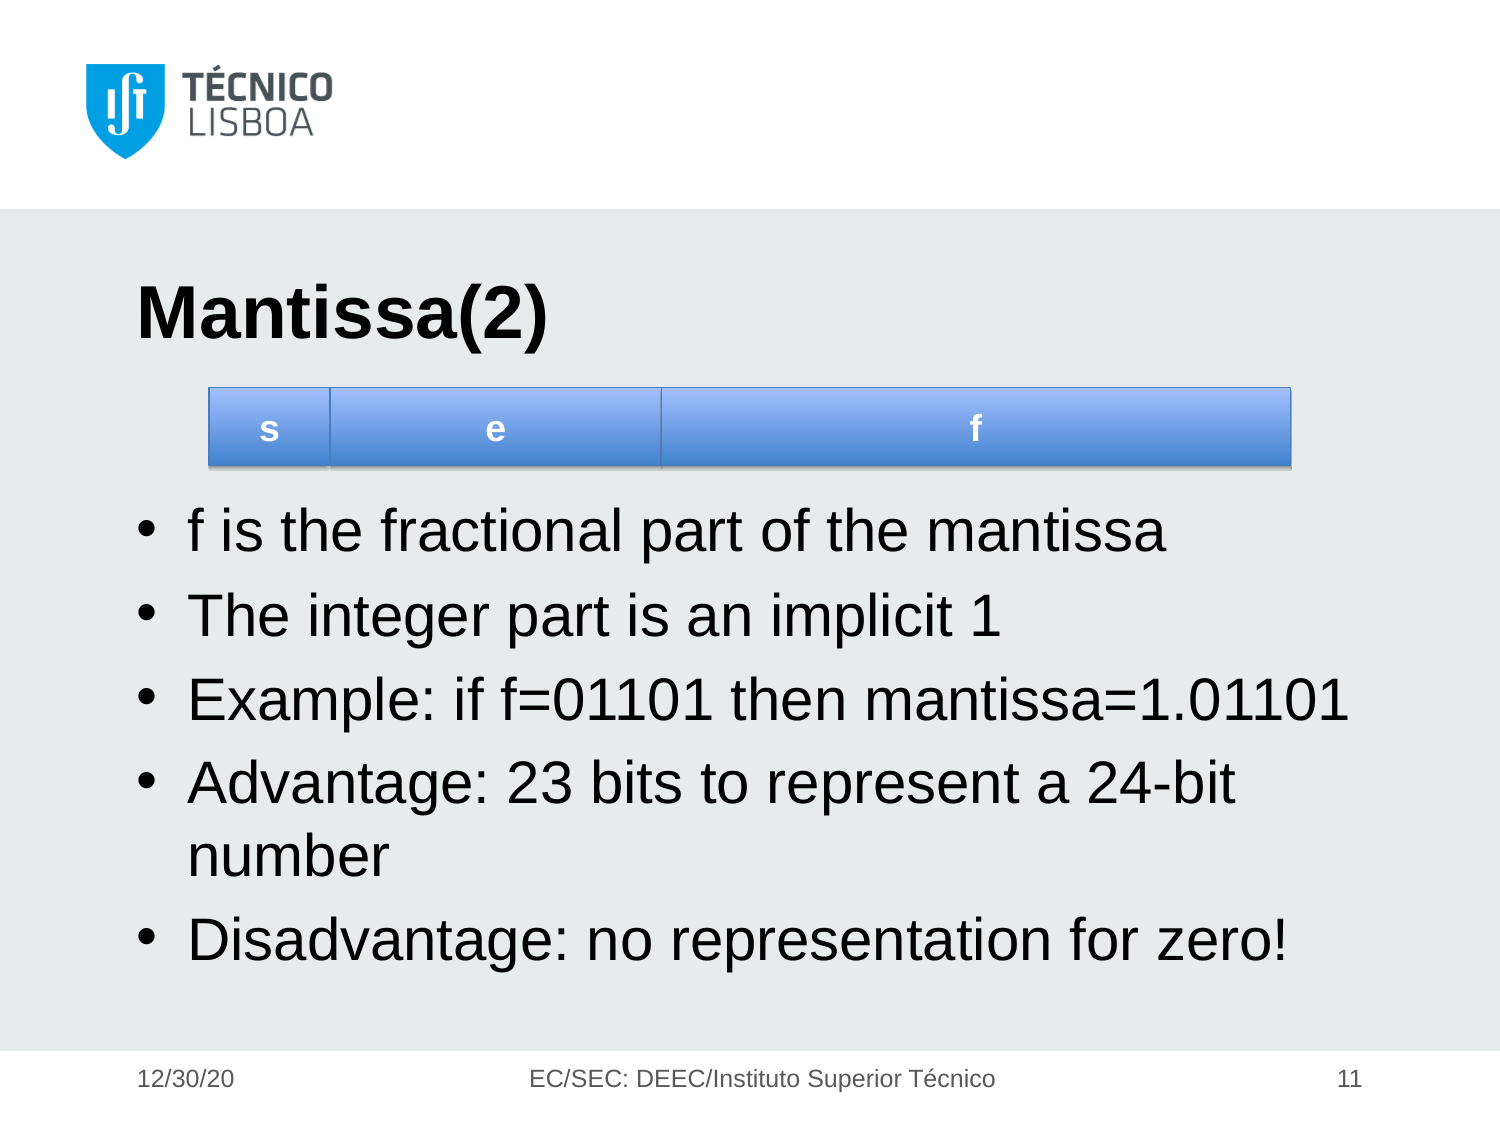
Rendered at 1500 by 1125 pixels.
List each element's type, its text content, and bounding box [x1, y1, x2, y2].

title Mantissa(2) [121, 237, 1378, 381]
slide_number 12/30/20 [121, 1052, 425, 1103]
slide_number [1077, 1052, 1378, 1103]
text_box s [209, 387, 331, 466]
text_box e [331, 387, 661, 466]
text_box f [661, 387, 1291, 466]
list f is the fractional part of the mantissa The integer part is an implicit 1 Example: if f=01101 then mantissa=1.01101 Advantage: 23 bits to represent a 24-bit number Disadvantage: no representation for zero! [121, 400, 1378, 1005]
footer EC/SEC: DEEC/Instituto Superior Técnico [512, 1052, 1021, 1103]
picture [0, 0, 1500, 1125]
